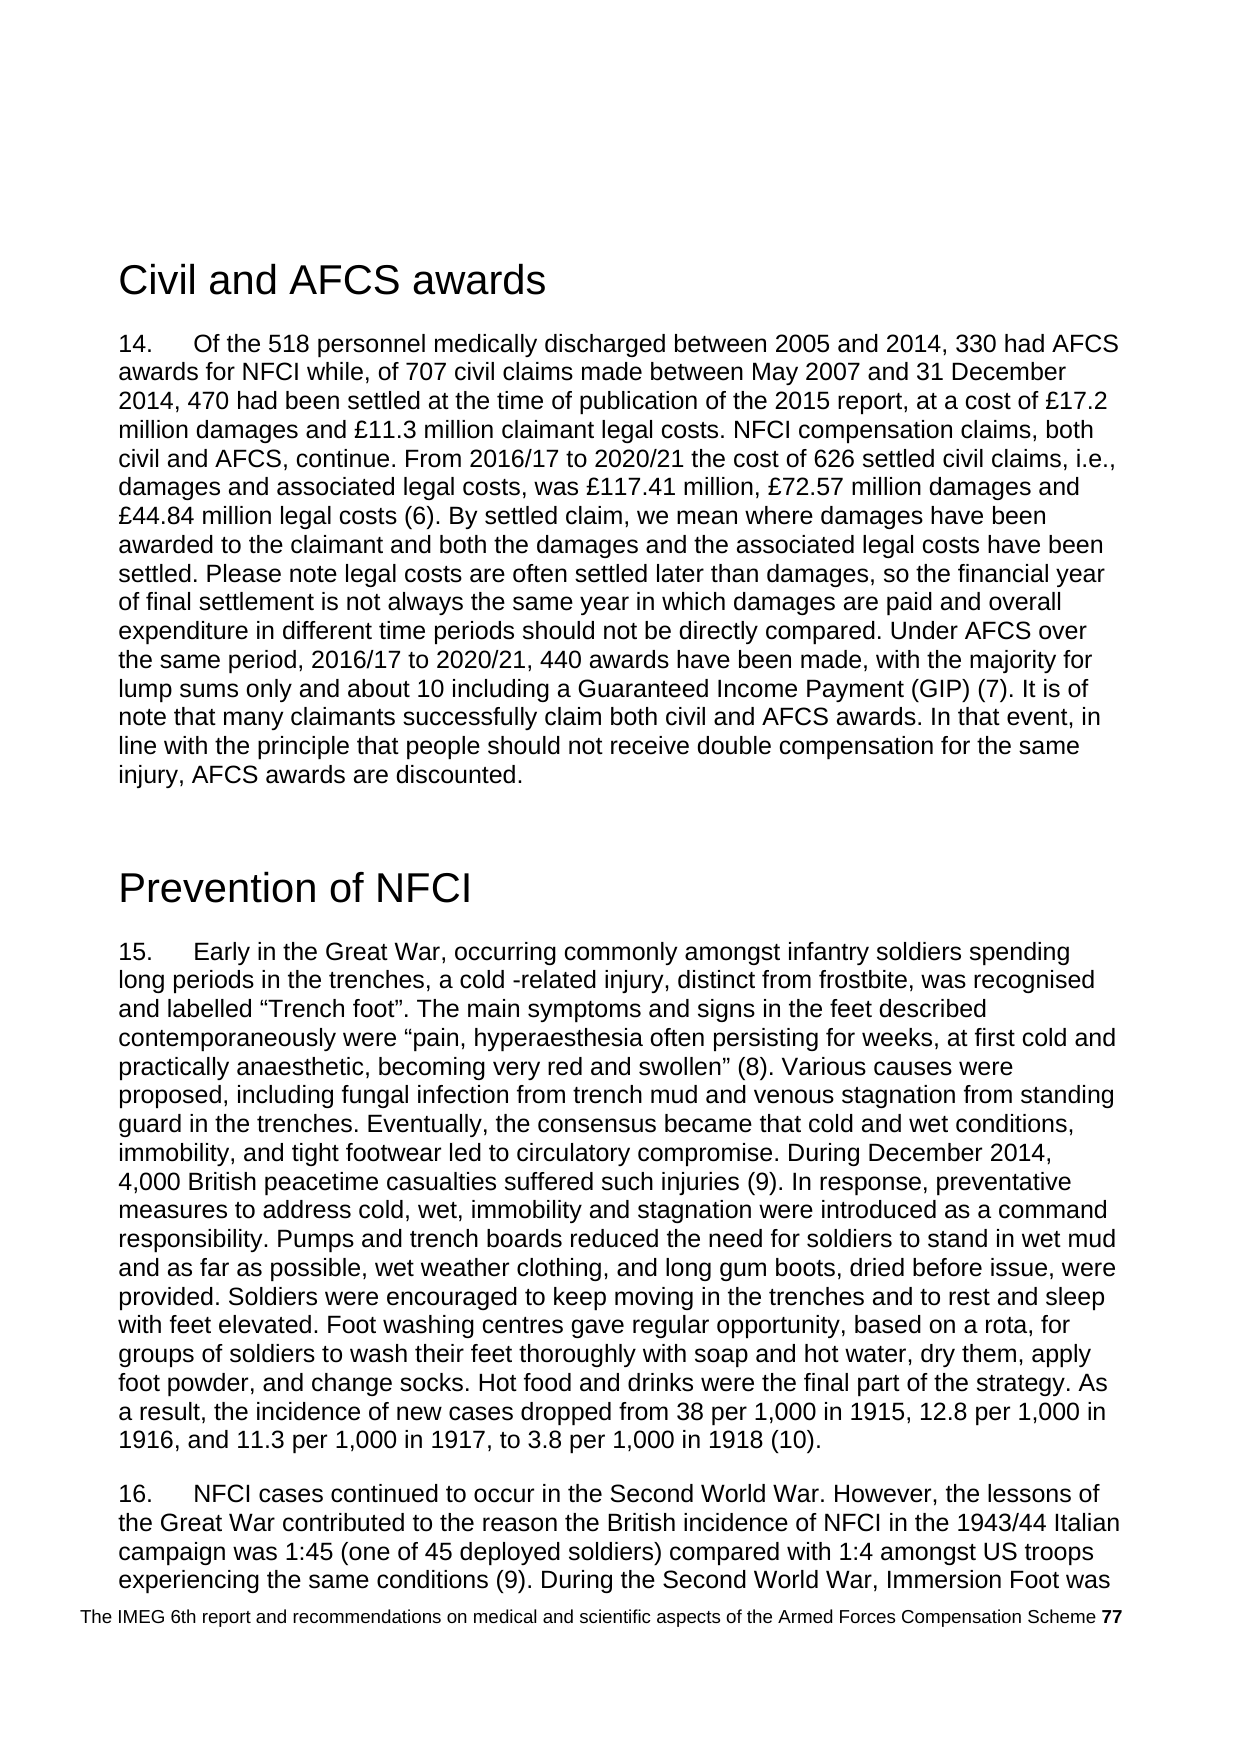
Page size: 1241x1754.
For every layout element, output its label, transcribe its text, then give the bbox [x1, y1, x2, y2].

text 14. Of the 518 personnel medically discharged between 2005 and 2014, 330 had AFCS awards for NFCI while, of 707 civil claims made between May 2007 and 31 December 2014, 470 had been settled at the time of publication of the 2015 report, at a cost of £17.2 million damages and £11.3 million claimant legal costs. NFCI compensation claims, both civil and AFCS, continue. From 2016/17 to 2020/21 the cost of 626 settled civil claims, i.e., damages and associated legal costs, was £117.41 million, £72.57 million damages and £44.84 million legal costs (6). By settled claim, we mean where damages have been awarded to the claimant and both the damages and the associated legal costs have been settled. Please note legal costs are often settled later than damages, so the financial year of final settlement is not always the same year in which damages are paid and overall expenditure in different time periods should not be directly compared. Under AFCS over the same period, 2016/17 to 2020/21, 440 awards have been made, with the majority for lump sums only and about 10 including a Guaranteed Income Payment (GIP) (7). It is of note that many claimants successfully claim both civil and AFCS awards. In that event, in line with the principle that people should not receive double compensation for the same injury, AFCS awards are discounted. [118, 329, 1122, 789]
text 15. Early in the Great War, occurring commonly amongst infantry soldiers spending long periods in the trenches, a cold -related injury, distinct from frostbite, was recognised and labelled “Trench foot”. The main symptoms and signs in the feet described contemporaneously were “pain, hyperaesthesia often persisting for weeks, at first cold and practically anaesthetic, becoming very red and swollen” (8). Various causes were proposed, including fungal infection from trench mud and venous stagnation from standing guard in the trenches. Eventually, the consensus became that cold and wet conditions, immobility, and tight footwear led to circulatory compromise. During December 2014, 4,000 British peacetime casualties suffered such injuries (9). In response, preventative measures to address cold, wet, immobility and stagnation were introduced as a command responsibility. Pumps and trench boards reduced the need for soldiers to stand in wet mud and as far as possible, wet weather clothing, and long gum boots, dried before issue, were provided. Soldiers were encouraged to keep moving in the trenches and to rest and sleep with feet elevated. Foot washing centres gave regular opportunity, based on a rota, for groups of soldiers to wash their feet thoroughly with soap and hot water, dry them, apply foot powder, and change socks. Hot food and drinks were the final part of the strategy. As a result, the incidence of new cases dropped from 38 per 1,000 in 1915, 12.8 per 1,000 in 1916, and 11.3 per 1,000 in 1917, to 3.8 per 1,000 in 1918 (10). [118, 937, 1122, 1454]
subtitle Prevention of NFCI [118, 864, 1122, 912]
subtitle Civil and AFCS awards [118, 256, 1122, 304]
text 16. NFCI cases continued to occur in the Second World War. However, the lessons of the Great War contributed to the reason the British incidence of NFCI in the 1943/44 Italian campaign was 1:45 (one of 45 deployed soldiers) compared with 1:4 amongst US troops experiencing the same conditions (9). During the Second World War, Immersion Foot was [118, 1479, 1122, 1594]
